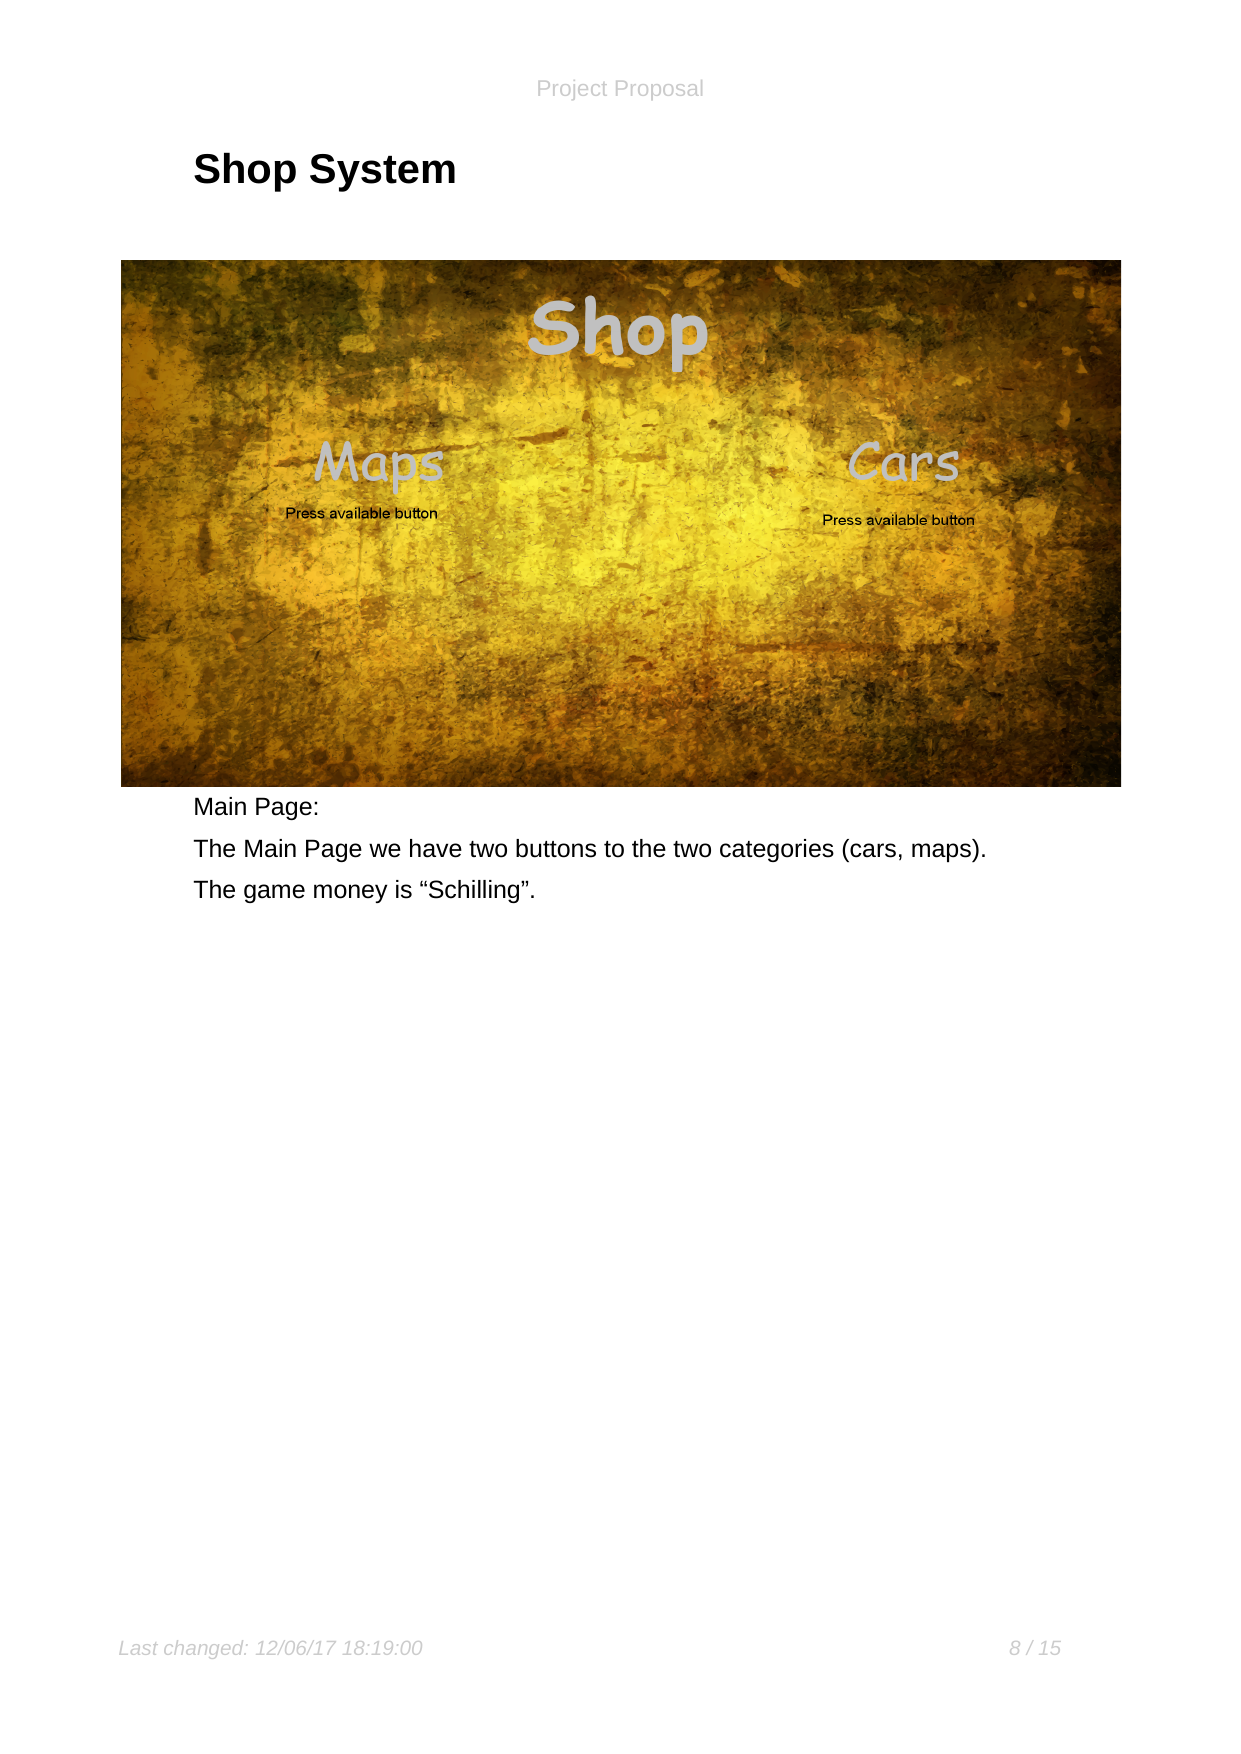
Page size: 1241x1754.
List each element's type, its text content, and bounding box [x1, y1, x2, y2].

text The Main Page we have two buttons to the two categories (cars, maps). [193, 834, 1122, 862]
text [193, 246, 1122, 260]
text The game money is “Schilling”. [193, 875, 1122, 904]
text Shop System [193, 144, 1122, 192]
text Main Page: [193, 787, 1122, 821]
